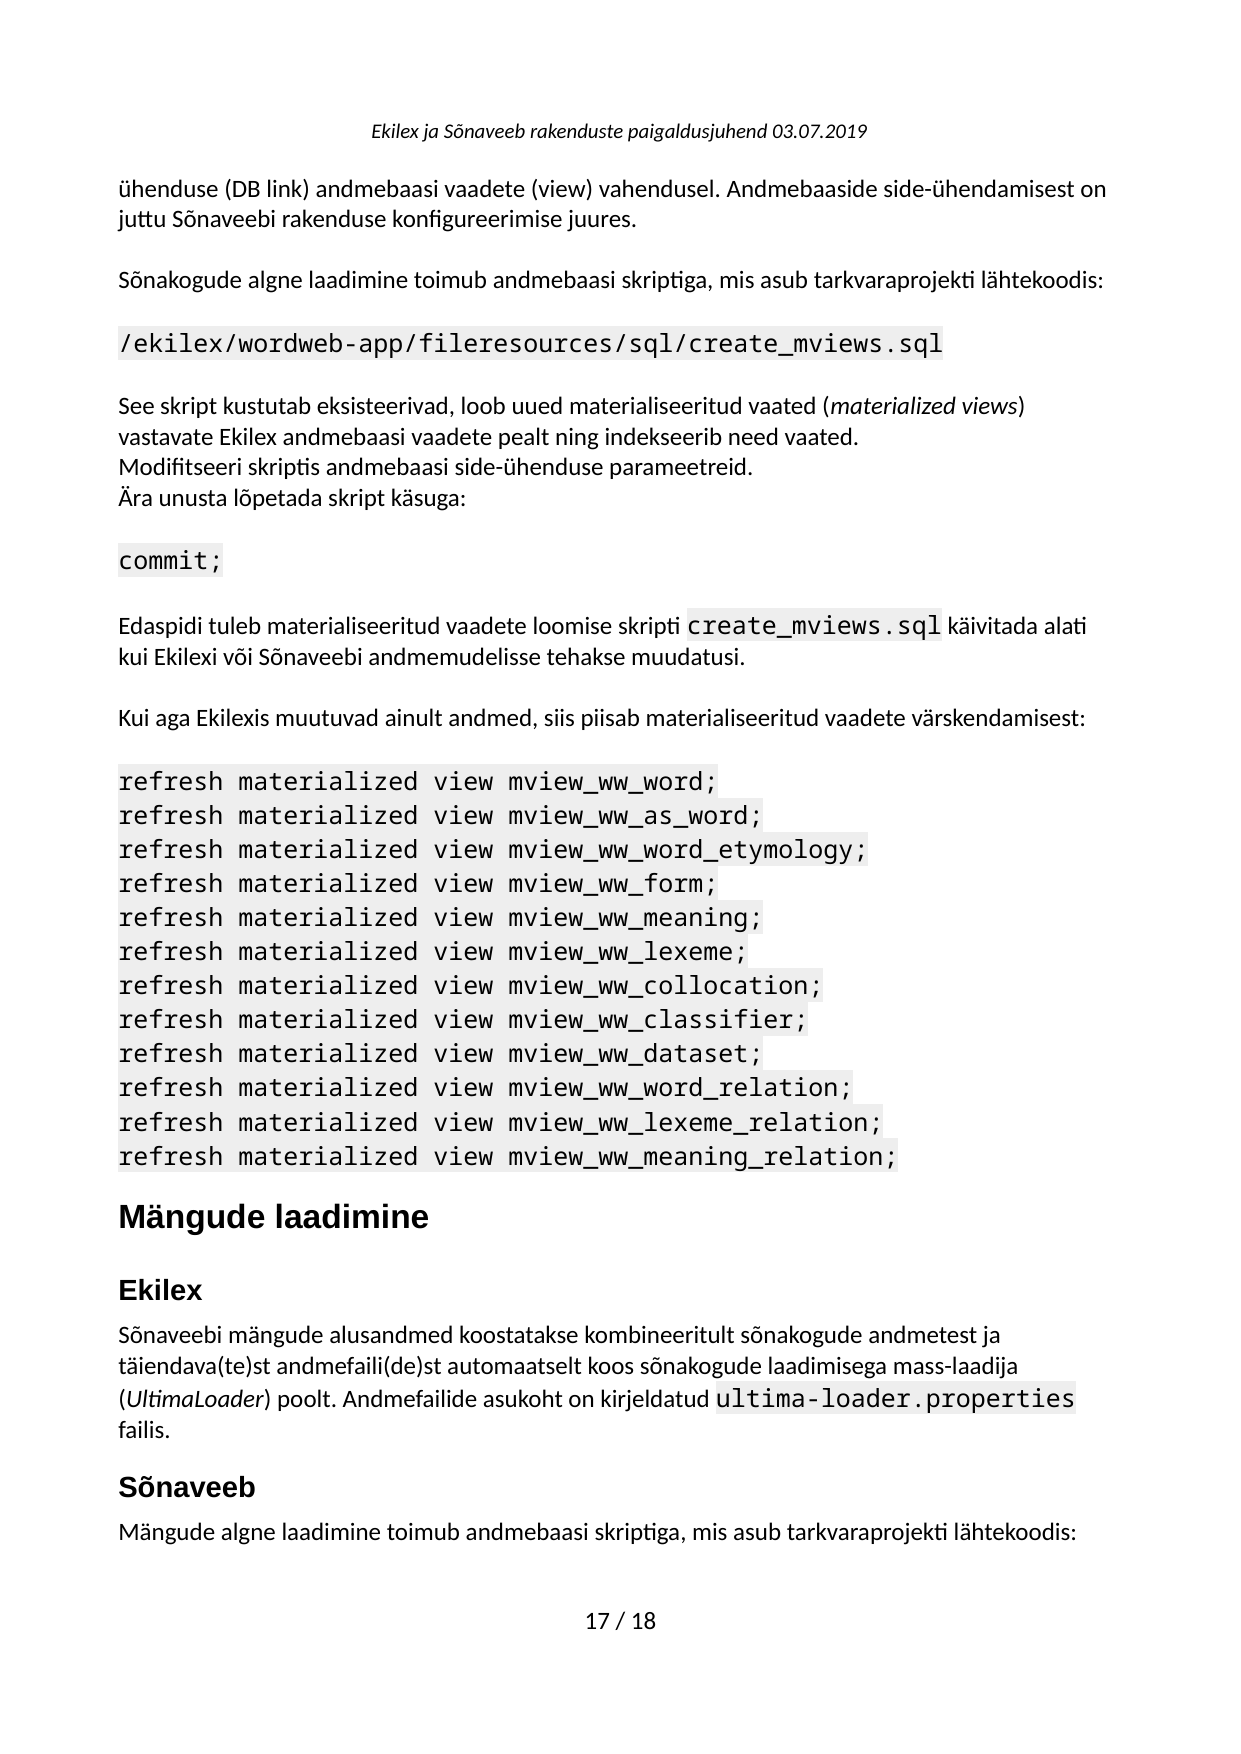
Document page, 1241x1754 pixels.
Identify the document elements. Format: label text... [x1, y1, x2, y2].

text refresh materialized view mview_ww_lexeme; [118, 934, 1122, 968]
text Sõnaveebi mängude alusandmed koostatakse kombineeritult sõnakogude andmetest ja täiendava(te)st andmefaili(de)st automaatselt koos sõnakogude laadimisega mass-laadija (UltimaLoader) poolt. Andmefailide asukoht on kirjeldatud ultima-loader.properties failis. [118, 1319, 1122, 1445]
text ühenduse (DB link) andmebaasi vaadete (view) vahendusel. Andmebaaside side-ühendamisest on juttu Sõnaveebi rakenduse konfigureerimise juures. [118, 173, 1122, 234]
text refresh materialized view mview_ww_meaning_relation; [118, 1138, 1122, 1172]
text refresh materialized view mview_ww_word_etymology; [118, 832, 1122, 866]
text refresh materialized view mview_ww_as_word; [118, 798, 1122, 832]
text refresh materialized view mview_ww_word_relation; [118, 1070, 1122, 1104]
subtitle Mängude laadimine [118, 1197, 1122, 1236]
text Edaspidi tuleb materialiseeritud vaadete loomise skripti create_mviews.sql käivitada alati kui Ekilexi või Sõnaveebi andmemudelisse tehakse muudatusi. [118, 607, 1122, 672]
text refresh materialized view mview_ww_meaning; [118, 900, 1122, 934]
text Modifitseeri skriptis andmebaasi side-ühenduse parameetreid. [118, 451, 1122, 482]
text refresh materialized view mview_ww_dataset; [118, 1036, 1122, 1070]
subtitle Sõnaveeb [118, 1470, 1122, 1504]
subtitle Ekilex [118, 1273, 1122, 1307]
text commit; [118, 543, 1122, 577]
text Mängude algne laadimine toimub andmebaasi skriptiga, mis asub tarkvaraprojekti lähtekoodis: [118, 1516, 1122, 1547]
text refresh materialized view mview_ww_lexeme_relation; [118, 1104, 1122, 1138]
text See skript kustutab eksisteerivad, loob uued materialiseeritud vaated (materialized views) vastavate Ekilex andmebaasi vaadete pealt ning indekseerib need vaated. [118, 390, 1122, 451]
text Sõnakogude algne laadimine toimub andmebaasi skriptiga, mis asub tarkvaraprojekti lähtekoodis: [118, 264, 1122, 295]
text refresh materialized view mview_ww_word; [118, 763, 1122, 798]
text refresh materialized view mview_ww_form; [118, 866, 1122, 900]
text Kui aga Ekilexis muutuvad ainult andmed, siis piisab materialiseeritud vaadete värskendamisest: [118, 702, 1122, 733]
text refresh materialized view mview_ww_collocation; [118, 968, 1122, 1002]
text /ekilex/wordweb-app/fileresources/sql/create_mviews.sql [118, 326, 1122, 360]
text refresh materialized view mview_ww_classifier; [118, 1002, 1122, 1036]
text Ära unusta lõpetada skript käsuga: [118, 482, 1122, 512]
